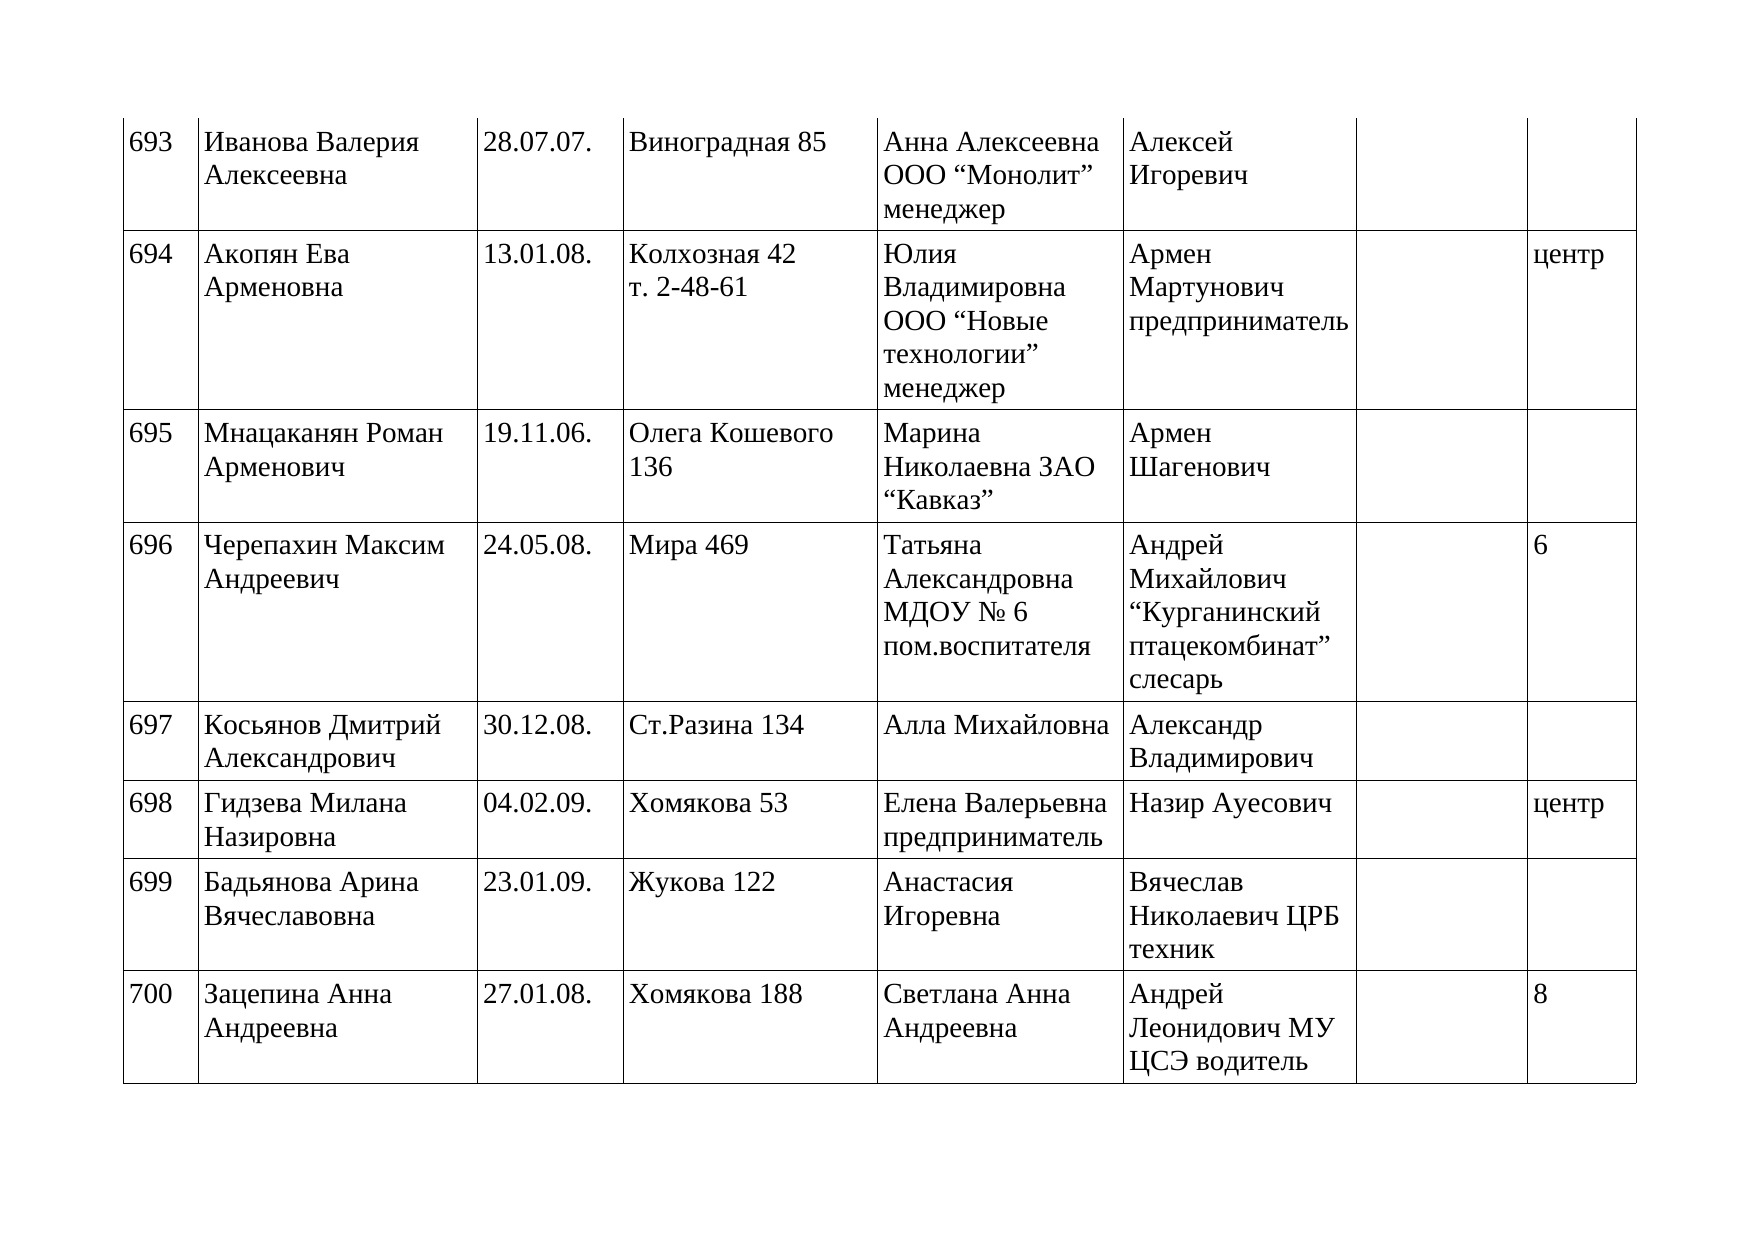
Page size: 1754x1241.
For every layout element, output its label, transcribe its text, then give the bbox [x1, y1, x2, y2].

table_cell Александр Владимирович [1124, 702, 1356, 780]
table_cell 699 [124, 859, 198, 970]
table_cell Черепахин Максим Андреевич [199, 523, 477, 701]
table_cell Бадьянова Арина Вячеславовна [199, 859, 477, 970]
table_cell Андрей Михайлович “Курганинский птацекомбинат” слесарь [1124, 523, 1356, 701]
table_cell Алексей Игоревич [1124, 118, 1356, 230]
table_cell Армен Мартунович предприниматель [1124, 231, 1356, 409]
table_cell Светлана Анна Андреевна [878, 971, 1123, 1083]
table_cell 700 [124, 971, 198, 1083]
table_cell Мнацаканян Роман Арменович [199, 410, 477, 522]
table_cell Елена Валерьевна предприниматель [878, 781, 1123, 858]
table_cell [1357, 231, 1527, 409]
table_cell 19.11.06. [478, 410, 623, 522]
table_cell Косьянов Дмитрий Александрович [199, 702, 477, 780]
table_cell 27.01.08. [478, 971, 623, 1083]
table_cell Ст.Разина 134 [624, 702, 877, 780]
table_cell Марина Николаевна ЗАО “Кавказ” [878, 410, 1123, 522]
table_cell Гидзева Милана Назировна [199, 781, 477, 858]
table_cell Виноградная 85 [624, 118, 877, 230]
table_cell 8 [1528, 971, 1636, 1083]
table_cell Хомякова 188 [624, 971, 877, 1083]
table_cell [1357, 702, 1527, 780]
table_cell Иванова Валерия Алексеевна [199, 118, 477, 230]
table_cell [1528, 702, 1636, 780]
table_cell [1357, 523, 1527, 701]
table_cell 696 [124, 523, 198, 701]
table_cell 698 [124, 781, 198, 858]
table_cell [1528, 410, 1636, 522]
table_cell Зацепина Анна Андреевна [199, 971, 477, 1083]
table_cell Назир Ауесович [1124, 781, 1356, 858]
table_cell Мира 469 [624, 523, 877, 701]
table_cell Олега Кошевого 136 [624, 410, 877, 522]
table_cell [1357, 859, 1527, 970]
table_cell центр [1528, 781, 1636, 858]
table_cell 697 [124, 702, 198, 780]
table_cell [1528, 118, 1636, 230]
table_cell 694 [124, 231, 198, 409]
table_cell [1357, 118, 1527, 230]
table_cell 6 [1528, 523, 1636, 701]
table_cell [1357, 781, 1527, 858]
table_cell Юлия Владимировна ООО “Новые технологии” менеджер [878, 231, 1123, 409]
table_cell Анастасия Игоревна [878, 859, 1123, 970]
table_cell [1357, 410, 1527, 522]
table_cell Татьяна Александровна МДОУ № 6 пом.воспитателя [878, 523, 1123, 701]
table_cell Хомякова 53 [624, 781, 877, 858]
table_cell Андрей Леонидович МУ ЦСЭ водитель [1124, 971, 1356, 1083]
table_cell 24.05.08. [478, 523, 623, 701]
table_cell Алла Михайловна [878, 702, 1123, 780]
table_cell 23.01.09. [478, 859, 623, 970]
table_cell 695 [124, 410, 198, 522]
table_cell 693 [124, 118, 198, 230]
table_cell Жукова 122 [624, 859, 877, 970]
table_cell 28.07.07. [478, 118, 623, 230]
table_cell [1357, 971, 1527, 1083]
table_cell Вячеслав Николаевич ЦРБ техник [1124, 859, 1356, 970]
table_cell Анна Алексеевна ООО “Монолит” менеджер [878, 118, 1123, 230]
table_cell 04.02.09. [478, 781, 623, 858]
table_cell 30.12.08. [478, 702, 623, 780]
table_cell Акопян Ева Арменовна [199, 231, 477, 409]
table_cell центр [1528, 231, 1636, 409]
table_cell Армен Шагенович [1124, 410, 1356, 522]
table_cell [1528, 859, 1636, 970]
table_cell 13.01.08. [478, 231, 623, 409]
table_cell Колхозная 42 т. 2-48-61 [624, 231, 877, 409]
